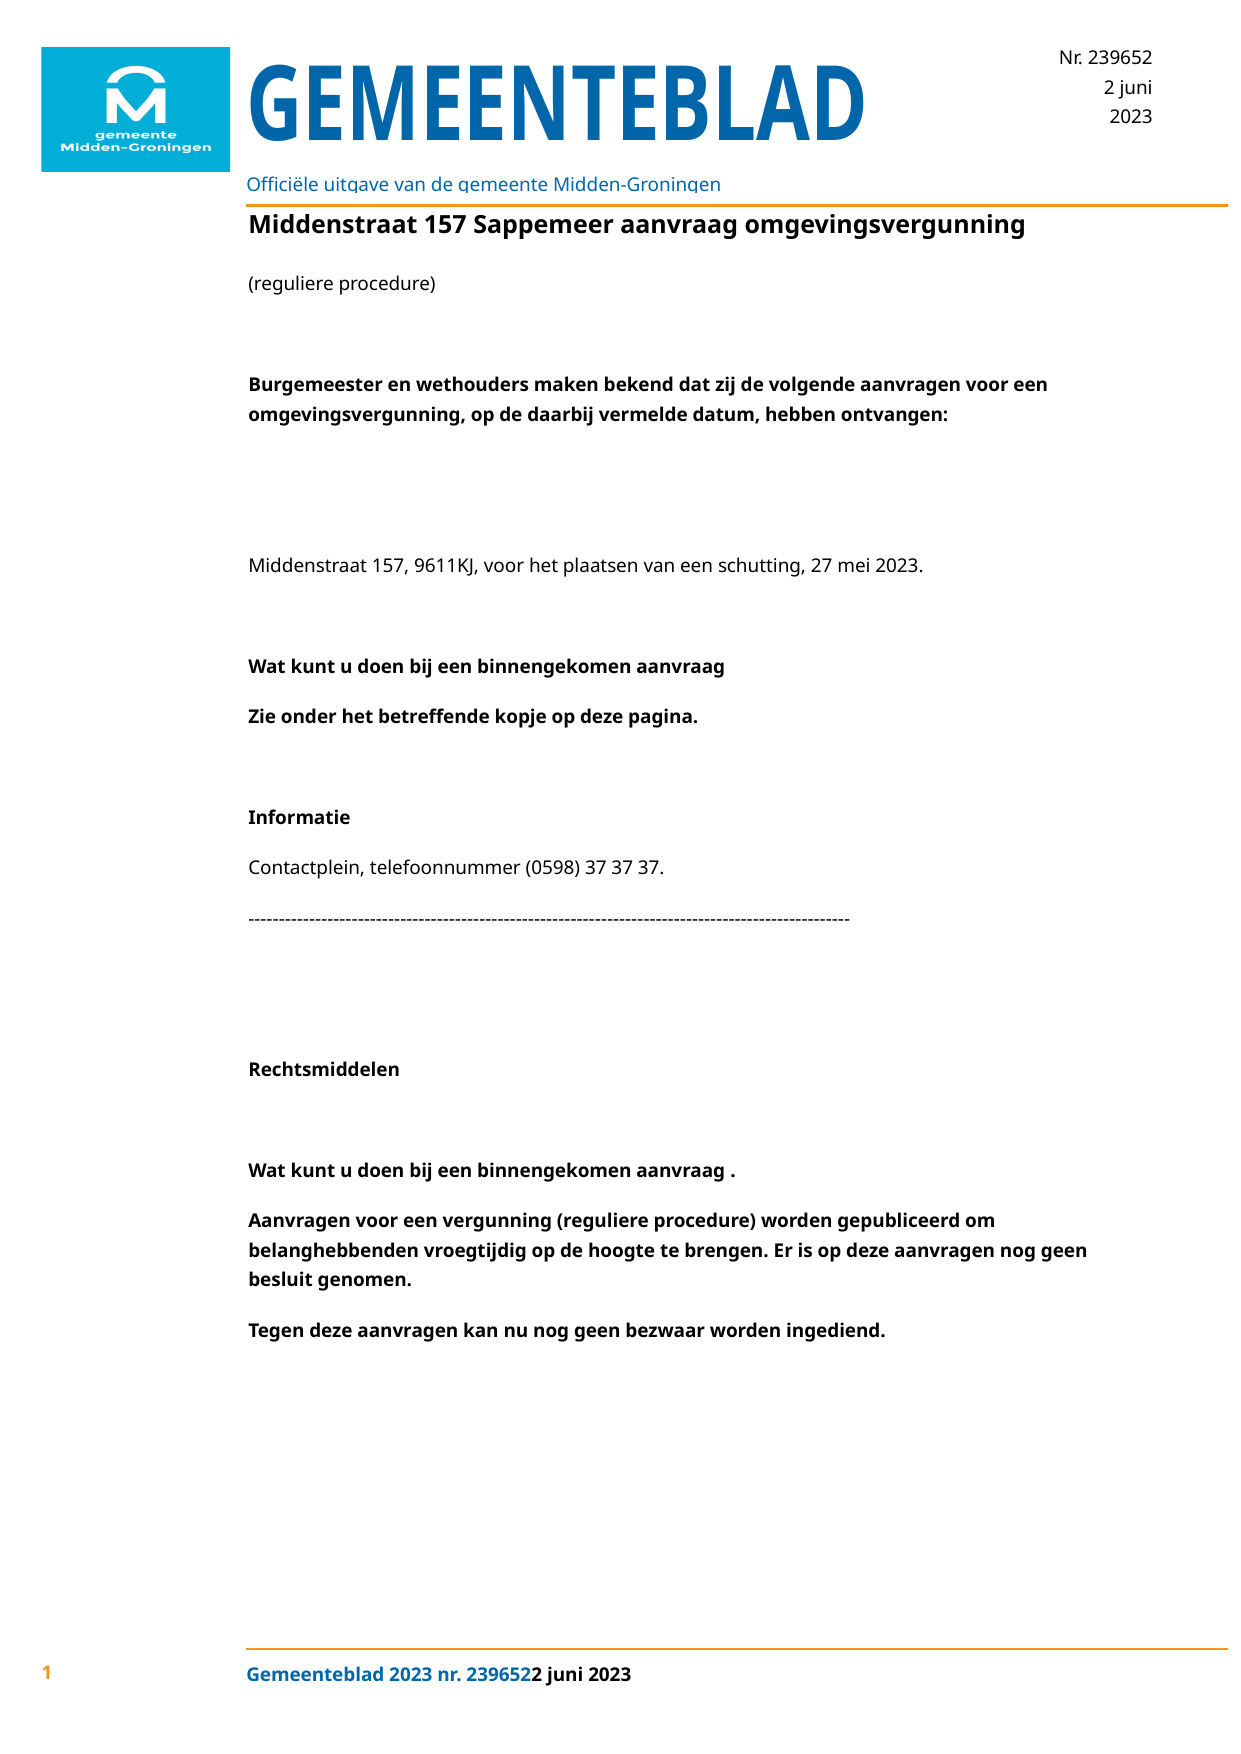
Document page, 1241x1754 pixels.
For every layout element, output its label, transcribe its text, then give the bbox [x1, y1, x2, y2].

picture [107, 89, 165, 122]
text Burgemeester en wethouders maken bekend dat zij de volgende aanvragen voor een omgevingsvergunning, op de daarbij vermelde datum, hebben ontvangen: [248, 371, 1152, 426]
text Middenstraat 157, 9611KJ, voor het plaatsen van een schutting, 27 mei 2023. [248, 552, 1152, 578]
text Wat kunt u doen bij een binnengekomen aanvraag . [248, 1157, 1152, 1183]
text Informatie [248, 804, 1152, 830]
text Contactplein, telefoonnummer (0598) 37 37 37. [248, 854, 1152, 880]
text Wat kunt u doen bij een binnengekomen aanvraag [248, 653, 1152, 678]
text (reguliere procedure) [248, 270, 1152, 296]
picture [108, 66, 164, 82]
text Middenstraat 157 Sappemeer aanvraag omgevingsvergunning [248, 207, 1152, 241]
text Tegen deze aanvragen kan nu nog geen bezwaar worden ingediend. [248, 1317, 1152, 1343]
text Zie onder het betreffende kopje op deze pagina. [248, 703, 1152, 729]
picture [184, 146, 190, 153]
text Rechtsmiddelen [248, 1056, 1152, 1082]
text --------------------------------------------------------------------------------------------------- [248, 905, 1152, 931]
text Aanvragen voor een vergunning (reguliere procedure) worden gepubliceerd om belanghebbenden vroegtijdig op de hoogte te brengen. Er is op deze aanvragen nog geen besluit genomen. [248, 1207, 1152, 1292]
